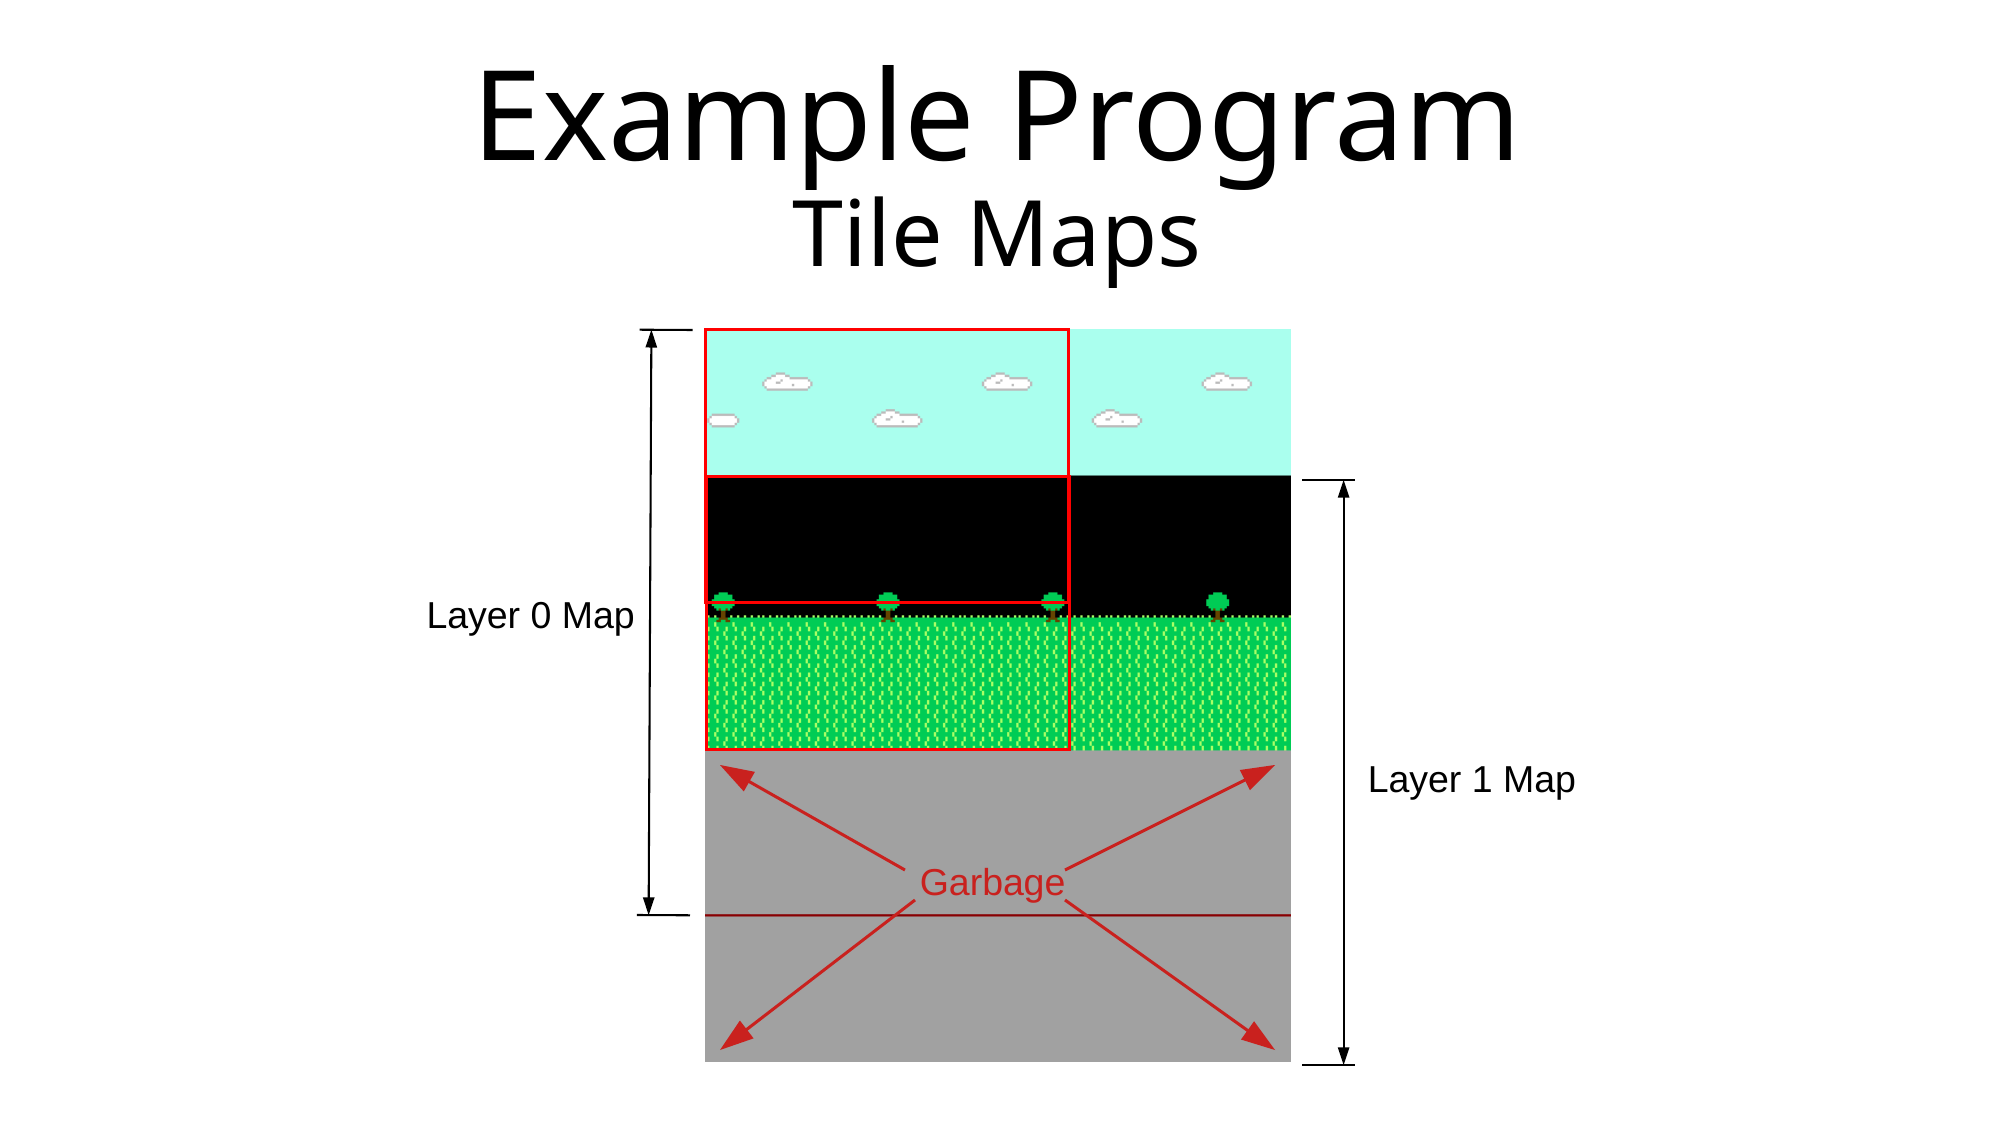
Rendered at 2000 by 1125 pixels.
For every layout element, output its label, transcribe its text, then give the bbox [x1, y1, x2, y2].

picture [705, 329, 1291, 1062]
picture [708, 604, 1068, 748]
text_box Layer 0 Map [411, 587, 650, 644]
title Example Program Tile Maps [15, 39, 1981, 300]
picture [707, 331, 1067, 475]
text_box Garbage [904, 854, 1081, 911]
picture [708, 478, 1067, 601]
text_box Layer 1 Map [1353, 750, 1591, 808]
